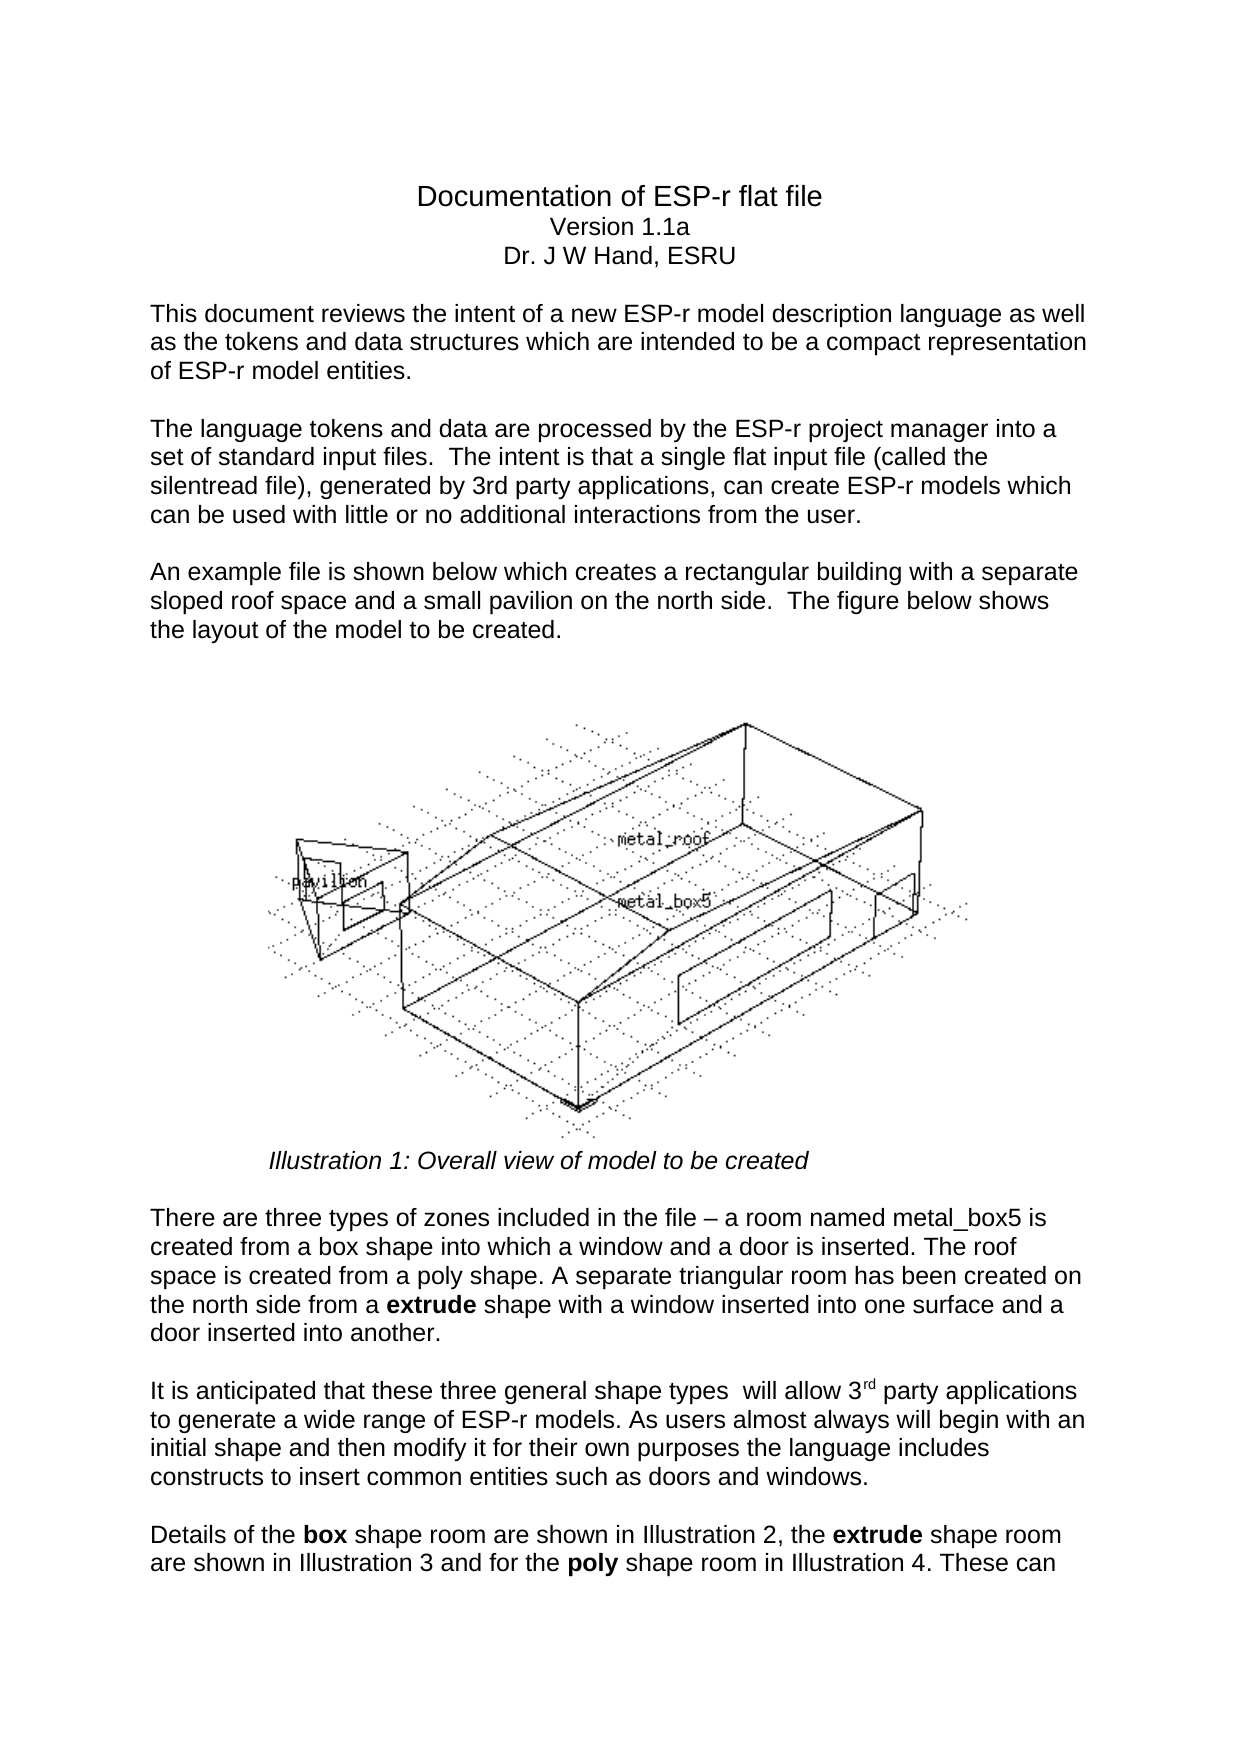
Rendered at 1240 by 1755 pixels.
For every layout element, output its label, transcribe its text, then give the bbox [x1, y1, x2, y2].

text Documentation of ESP-r flat file [150, 179, 1089, 212]
text The language tokens and data are processed by the ESP-r project manager into a set of standard input files. The intent is that a single flat input file (called the silentread file), generated by 3rd party applications, can create ESP-r models which can be used with little or no additional interactions from the user. [150, 413, 1089, 528]
text This document reviews the intent of a new ESP-r model description language as well as the tokens and data structures which are intended to be a compact representation of ESP-r model entities. [150, 298, 1089, 385]
text There are three types of zones included in the file – a room named metal_box5 is created from a box shape into which a window and a door is inserted. The roof space is created from a poly shape. A separate triangular room has been created on the north side from a extrude shape with a window inserted into one surface and a door inserted into another. [150, 1203, 1089, 1347]
text It is anticipated that these three general shape types will allow 3rd party applications to generate a wide range of ESP-r models. As users almost always will begin with an initial shape and then modify it for their own purposes the language includes constructs to insert common entities such as doors and windows. [150, 1376, 1089, 1491]
text Version 1.1a [150, 212, 1089, 241]
text Details of the box shape room are shown in Illustration 2, the extrude shape room are shown in Illustration 3 and for the poly shape room in Illustration 4. These can [150, 1519, 1089, 1577]
text Illustration 1: Overall view of model to be created [268, 1146, 971, 1174]
text Dr. J W Hand, ESRU [150, 241, 1089, 270]
text An example file is shown below which creates a rectangular building with a separate sloped roof space and a small pavilion on the north side. The figure below shows the layout of the model to be created. [150, 557, 1089, 643]
picture [268, 685, 972, 1146]
